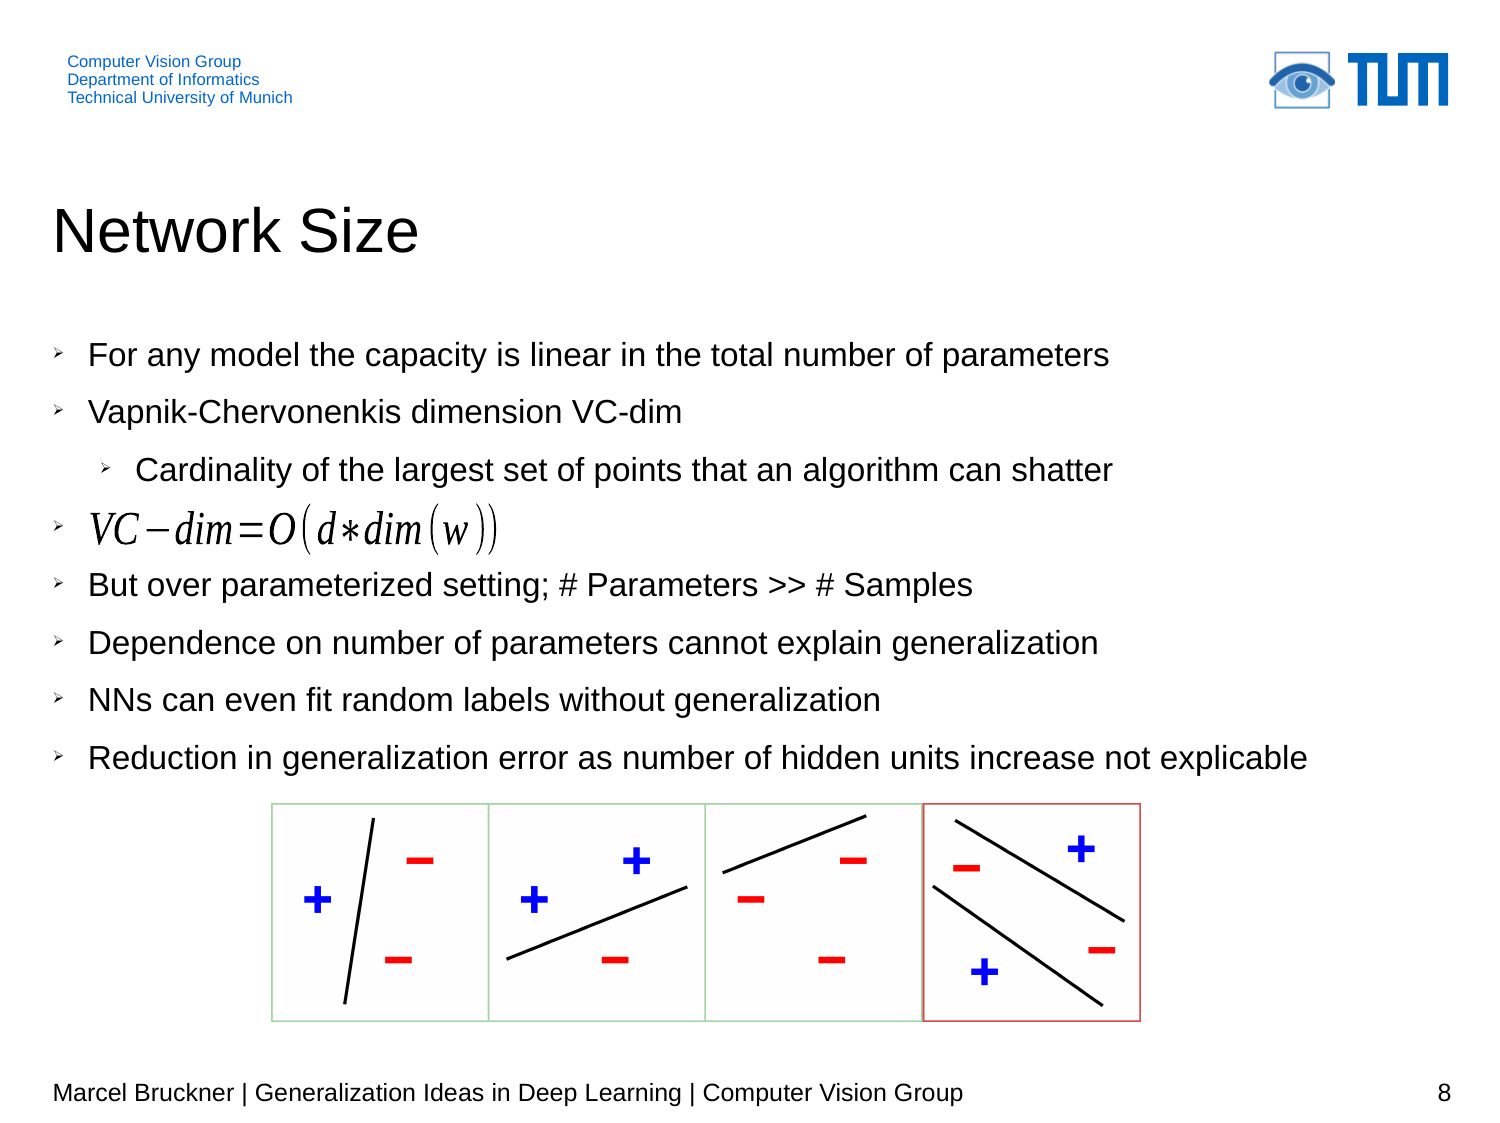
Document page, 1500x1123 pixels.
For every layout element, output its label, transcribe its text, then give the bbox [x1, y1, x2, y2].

list For any model the capacity is linear in the total number of parameters Vapnik-Chervonenkis dimension VC-dim Cardinality of the largest set of points that an algorithm can shatter But over parameterized setting; # Parameters >> # Samples Dependence on number of parameters cannot explain generalization NNs can even fit random labels without generalization Reduction in generalization error as number of hidden units increase not explicable [52, 330, 1453, 777]
text_box [196, 522, 203, 545]
text_box [206, 521, 232, 545]
text_box [488, 503, 497, 556]
text_box [317, 511, 336, 545]
text_box [430, 503, 439, 556]
text_box [239, 522, 263, 526]
text_box [269, 512, 296, 545]
text_box [395, 521, 421, 545]
text_box [302, 503, 311, 556]
text_box [443, 522, 468, 545]
title Network Size [52, 195, 1453, 266]
text_box [239, 534, 263, 538]
picture [271, 803, 1141, 1022]
text_box [175, 511, 195, 545]
text_box [364, 511, 384, 545]
text_box [342, 520, 359, 541]
text_box [476, 503, 484, 556]
picture [1269, 47, 1335, 113]
text_box [114, 512, 140, 545]
text_box [385, 522, 392, 545]
text_box [90, 512, 117, 545]
